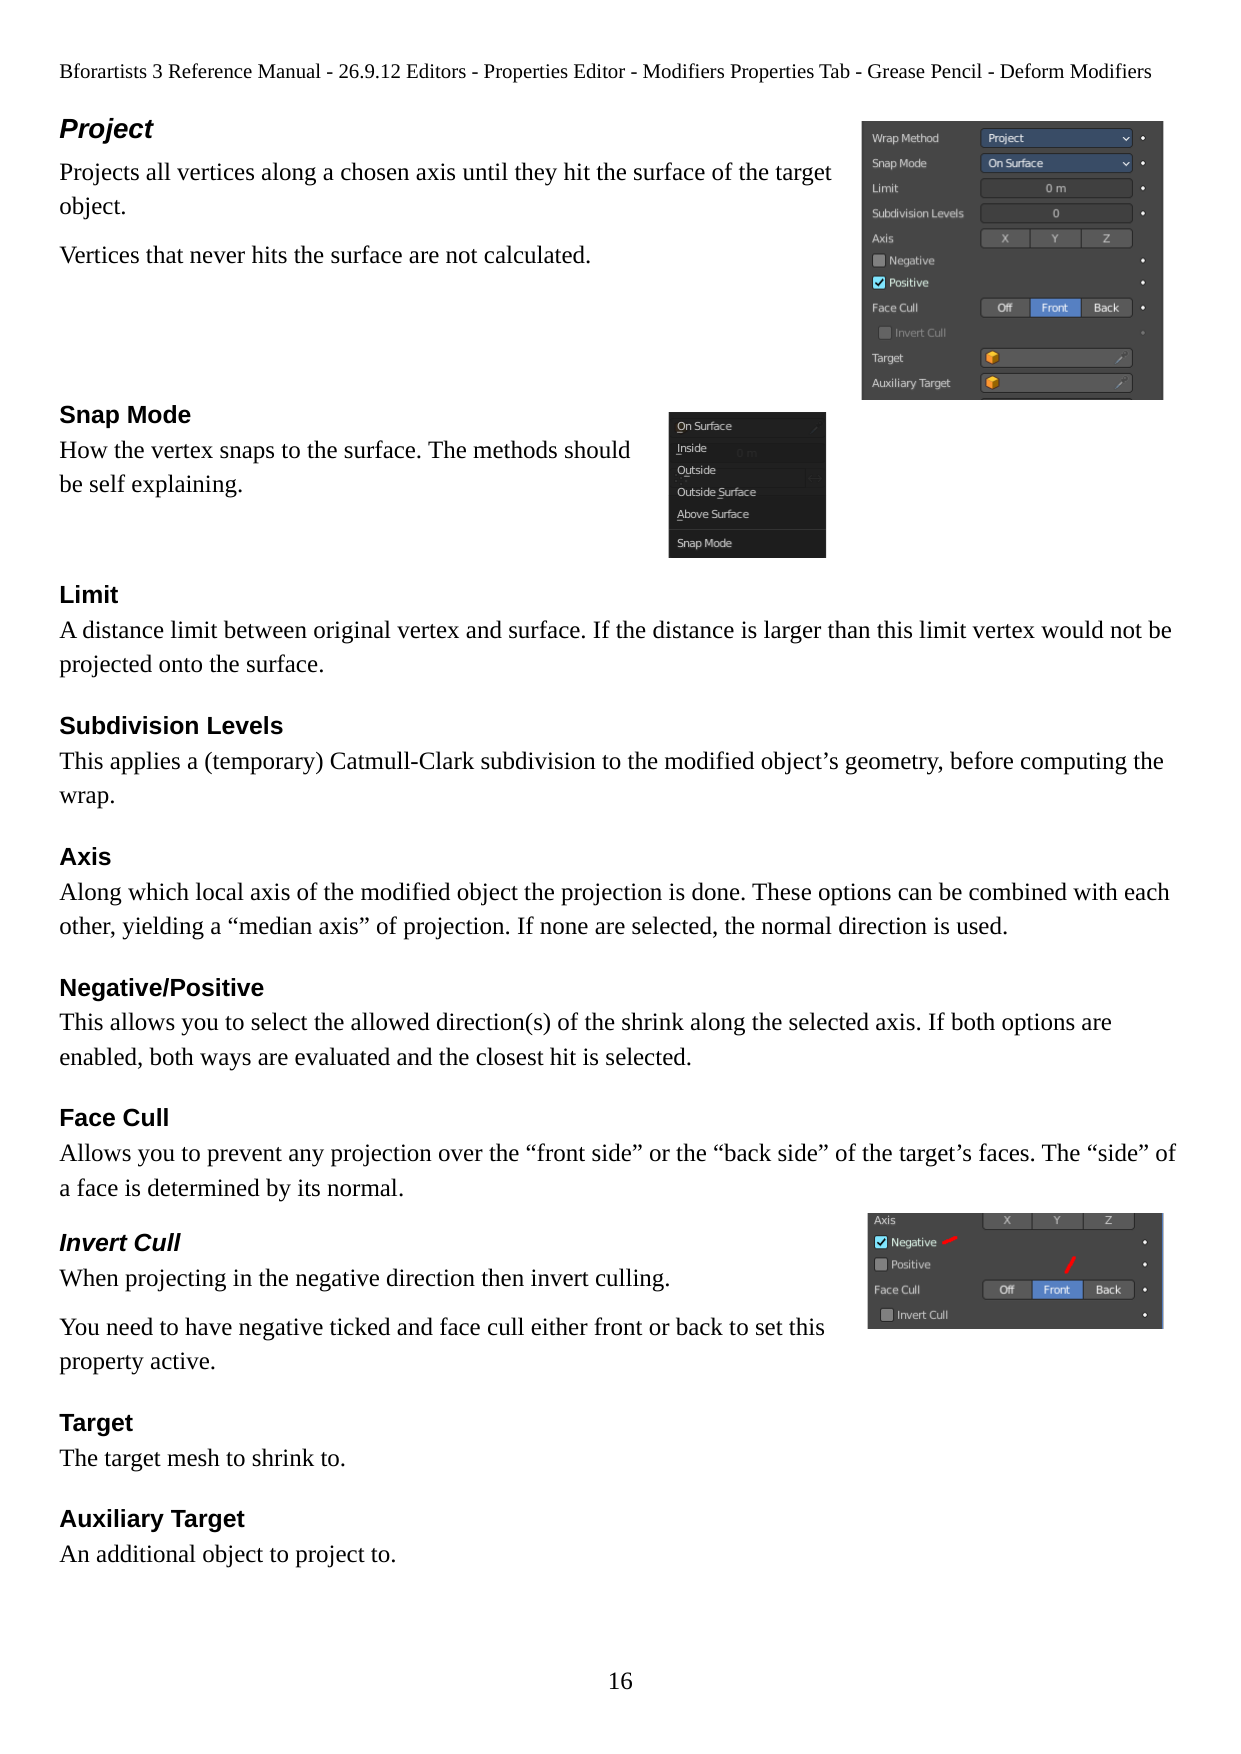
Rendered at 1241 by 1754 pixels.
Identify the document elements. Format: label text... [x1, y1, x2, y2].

text How the vertex snaps to the surface. The methods should be self explaining. [59, 435, 668, 498]
subtitle Project [59, 113, 1181, 144]
text An additional object to project to. [59, 1539, 1181, 1568]
text This allows you to select the allowed direction(s) of the shrink along the selected axis. If both options are enabled, both ways are evaluated and the closest hit is selected. [59, 1007, 1181, 1071]
text You need to have negative ticked and face cull either front or back to set this property active. [59, 1312, 1181, 1375]
subtitle Auxiliary Target [59, 1504, 1181, 1533]
subtitle Snap Mode [59, 400, 1181, 429]
text The target mesh to shrink to. [59, 1443, 1181, 1471]
subtitle [1164, 1228, 1181, 1257]
text This applies a (temporary) Catmull-Clark subdivision to the modified object’s geometry, before computing the wrap. [59, 746, 1181, 809]
text Projects all vertices along a chosen axis until they hit the surface of the target object. [59, 157, 861, 220]
text When projecting in the negative direction then invert culling. [59, 1263, 867, 1292]
subtitle Subdivision Levels [59, 711, 1181, 739]
text Along which local axis of the modified object the projection is done. These options can be combined with each other, yielding a “median axis” of projection. If none are selected, the normal direction is used. [59, 877, 1181, 940]
text [827, 435, 1181, 498]
text A distance limit between original vertex and surface. If the distance is larger than this limit vertex would not be projected onto the surface. [59, 615, 1181, 678]
subtitle Axis [59, 842, 1181, 870]
subtitle Limit [59, 580, 1181, 609]
subtitle Negative/Positive [59, 973, 1181, 1001]
picture [668, 412, 827, 558]
picture [861, 121, 1164, 400]
picture [867, 1213, 1164, 1329]
subtitle Invert Cull [59, 1228, 867, 1257]
text Vertices that never hits the surface are not calculated. [59, 241, 861, 269]
subtitle Target [59, 1408, 1181, 1436]
text Allows you to prevent any projection over the “front side” or the “back side” of the target’s faces. The “side” of a face is determined by its normal. [59, 1138, 1181, 1201]
subtitle Face Cull [59, 1103, 1181, 1132]
